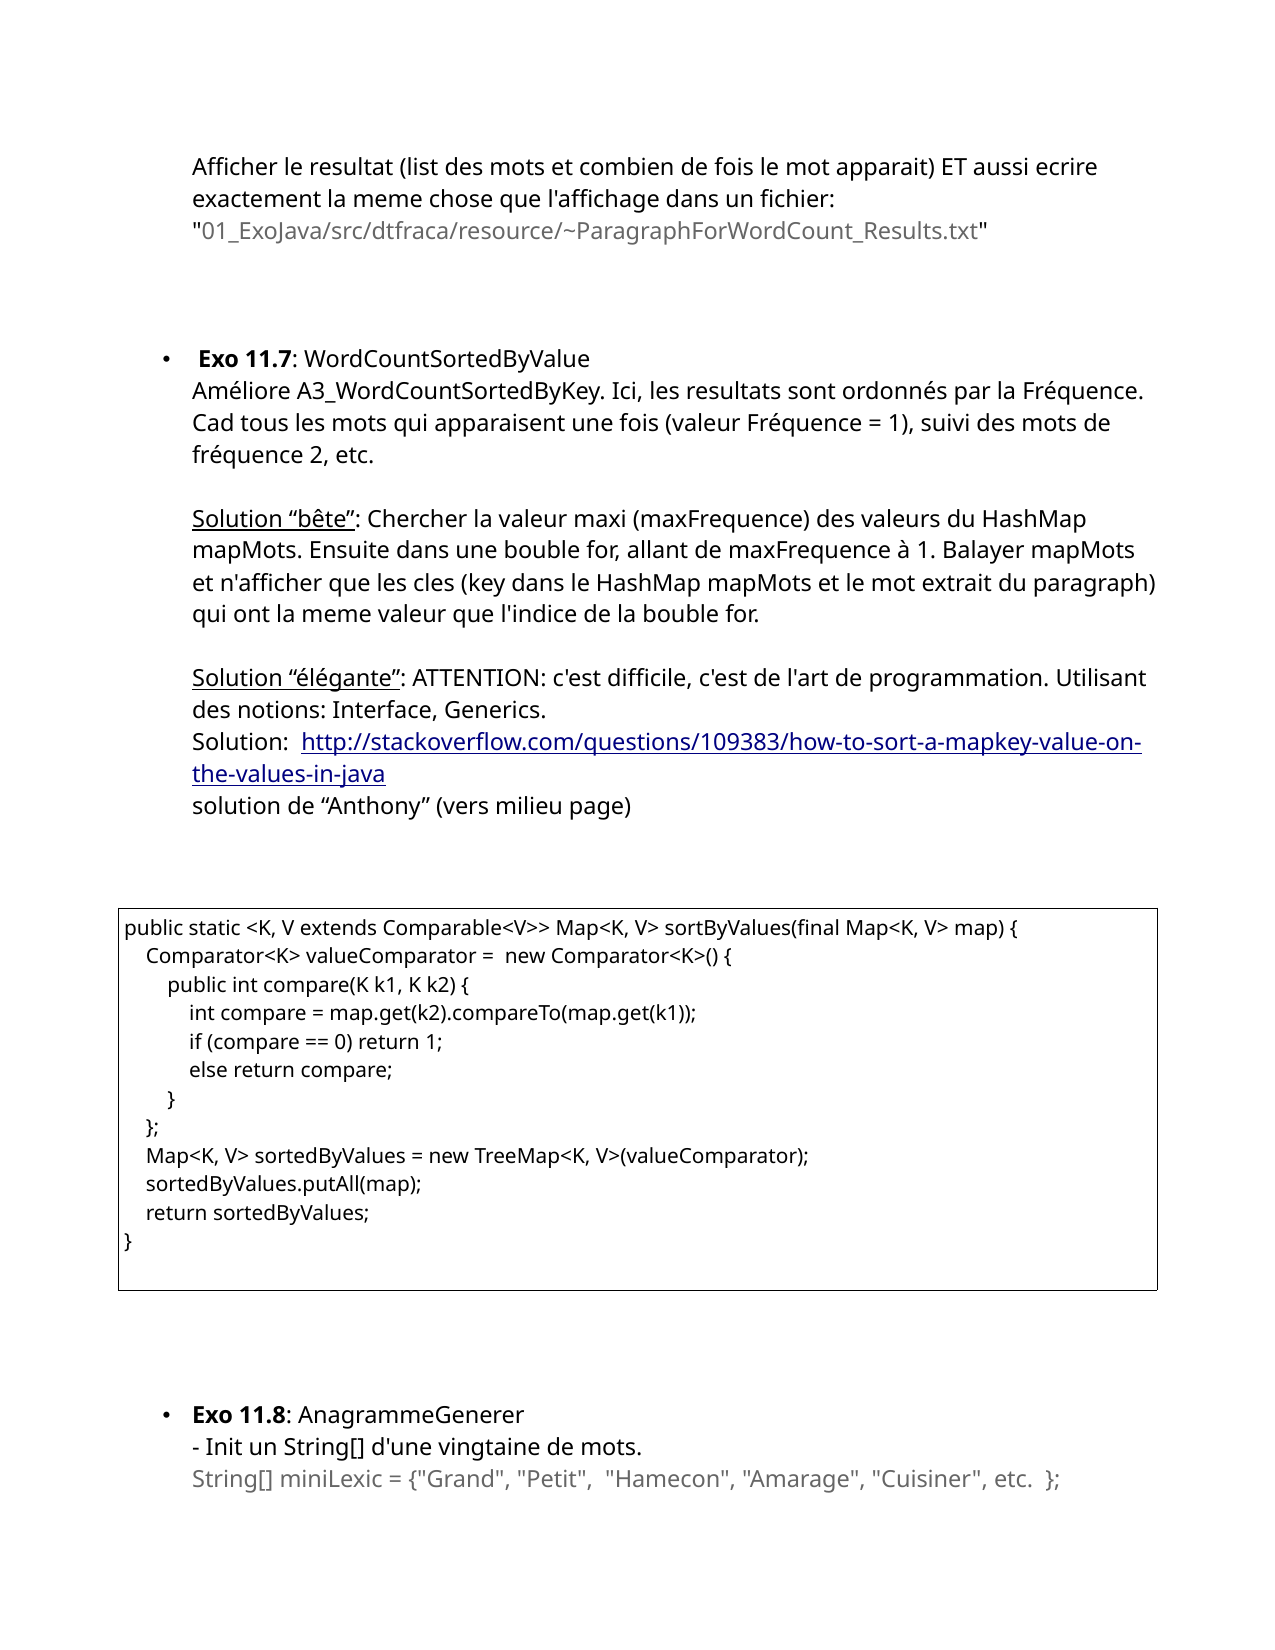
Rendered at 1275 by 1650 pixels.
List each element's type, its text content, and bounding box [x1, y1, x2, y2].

table_header public static <K, V extends Comparable<V>> Map<K, V> sortByValues(final Map<K, V> map) { Comparator<K> valueComparator = new Comparator<K>() { public int compare(K k1, K k2) { int compare = map.get(k2).compareTo(map.get(k1)); if (compare == 0) return 1; else return compare; } }; Map<K, V> sortedByValues = new TreeMap<K, V>(valueComparator); sortedByValues.putAll(map); return sortedByValues; } [119, 909, 1157, 1290]
list solution de “Anthony” (vers milieu page) [162, 790, 1157, 854]
list Exo 11.8: AnagrammeGenerer - Init un String[] d'une vingtaine de mots. String[] miniLexic = {"Grand", "Petit", "Hamecon", "Amarage", "Cuisiner", etc. }; [162, 1398, 1157, 1526]
list Exo 11.7: WordCountSortedByValue Améliore A3_WordCountSortedByKey. Ici, les resultats sont ordonnés par la Fréquence. Cad tous les mots qui apparaisent une fois (valeur Fréquence = 1), suivi des mots de fréquence 2, etc. Solution “bête”: Chercher la valeur maxi (maxFrequence) des valeurs du HashMap mapMots. Ensuite dans une bouble for, allant de maxFrequence à 1. Balayer mapMots et n'afficher que les cles (key dans le HashMap mapMots et le mot extrait du paragraph) qui ont la meme valeur que l'indice de la bouble for. Solution “élégante”: ATTENTION: c'est difficile, c'est de l'art de programmation. Utilisant des notions: Interface, Generics. Solution: http://stackoverflow.com/questions/109383/how-to-sort-a-mapkey-value-on-the-values-in-java [162, 342, 1157, 790]
list Afficher le resultat (list des mots et combien de fois le mot apparait) ET aussi ecrire exactement la meme chose que l'affichage dans un fichier: "01_ExoJava/src/dtfraca/resource/~ParagraphForWordCount_Results.txt" [162, 118, 1157, 342]
